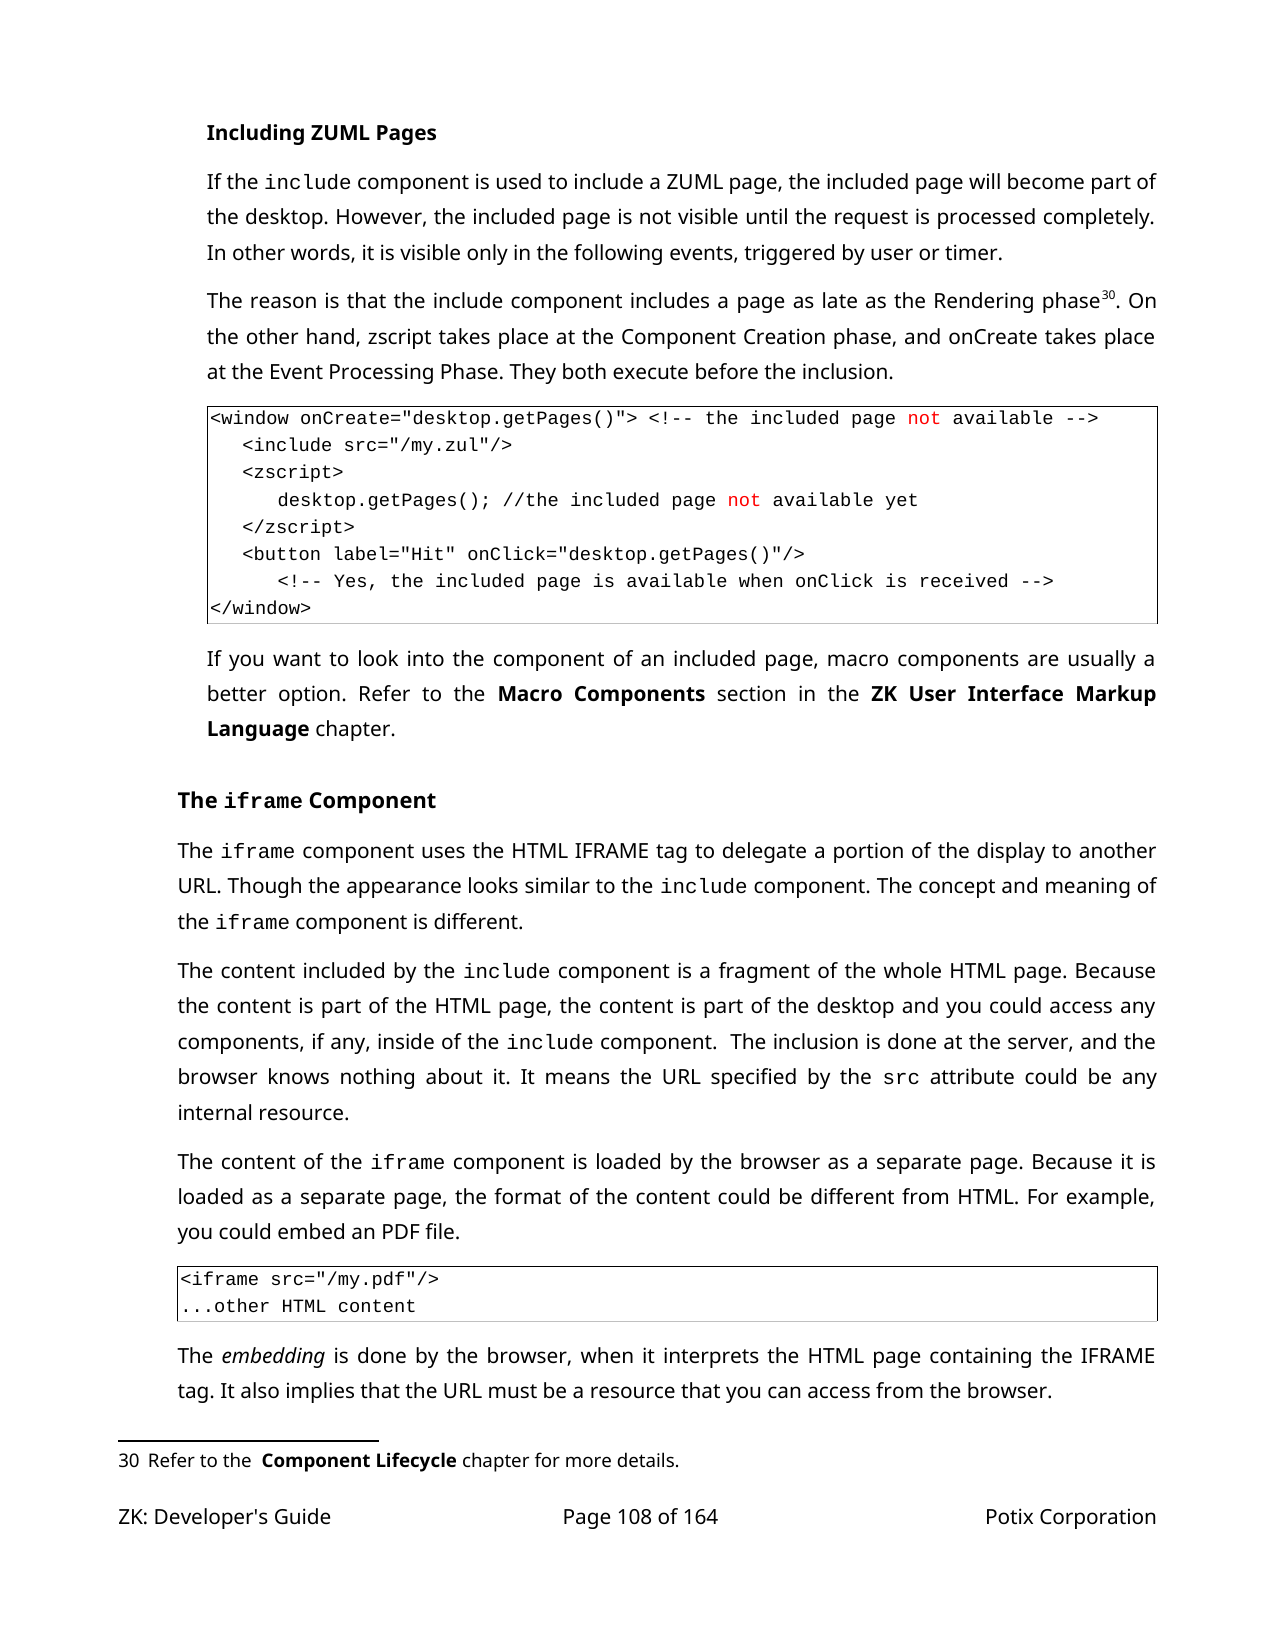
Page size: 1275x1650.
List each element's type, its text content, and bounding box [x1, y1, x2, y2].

text ...other HTML content [178, 1293, 1157, 1321]
subtitle The iframe Component [177, 785, 1157, 815]
text <!-- Yes, the included page is available when onClick is received --> [208, 569, 1157, 593]
text If the include component is used to include a ZUML page, the included page will become part of the desktop. However, the included page is not visible until the request is processed completely. In other words, it is visible only in the following events, triggered by user or timer. [207, 167, 1157, 266]
text <window onCreate="desktop.getPages()"> <!-- the included page not available --> [208, 407, 1157, 430]
text If you want to look into the component of an included page, macro components are usually a better option. Refer to the Macro Components section in the ZK User Interface Markup Language chapter. [207, 644, 1157, 743]
text desktop.getPages(); //the included page not available yet [208, 487, 1157, 512]
text <button label="Hit" onClick="desktop.getPages()"/> [208, 542, 1157, 566]
text The content of the iframe component is loaded by the browser as a separate page. Because it is loaded as a separate page, the format of the content could be different from HTML. For example, you could embed an PDF file. [177, 1147, 1157, 1246]
text The content included by the include component is a fragment of the whole HTML page. Because the content is part of the HTML page, the content is part of the desktop and you could access any components, if any, inside of the include component. The inclusion is done at the server, and the browser knows nothing about it. It means the URL specified by the src attribute could be any internal resource. [177, 956, 1157, 1126]
text The reason is that the include component includes a page as late as the Rendering phase. On the other hand, zscript takes place at the Component Creation phase, and onCreate takes place at the Event Processing Phase. They both execute before the inclusion. [207, 287, 1157, 385]
text Refer to the Component Lifecycle chapter for more details. [118, 1447, 1157, 1473]
text </window> [208, 596, 1157, 623]
text <include src="/my.zul"/> [208, 433, 1157, 457]
text The embedding is done by the browser, when it interprets the HTML page containing the IFRAME tag. It also implies that the URL must be a resource that you can access from the browser. [177, 1341, 1157, 1405]
text </zscript> [208, 514, 1157, 539]
text <zscript> [208, 460, 1157, 484]
subtitle Including ZUML Pages [207, 118, 1157, 146]
text The iframe component uses the HTML IFRAME tag to delegate a portion of the display to another URL. Though the appearance looks similar to the include component. The concept and meaning of the iframe component is different. [177, 836, 1157, 936]
text <iframe src="/my.pdf"/> [178, 1267, 1157, 1291]
